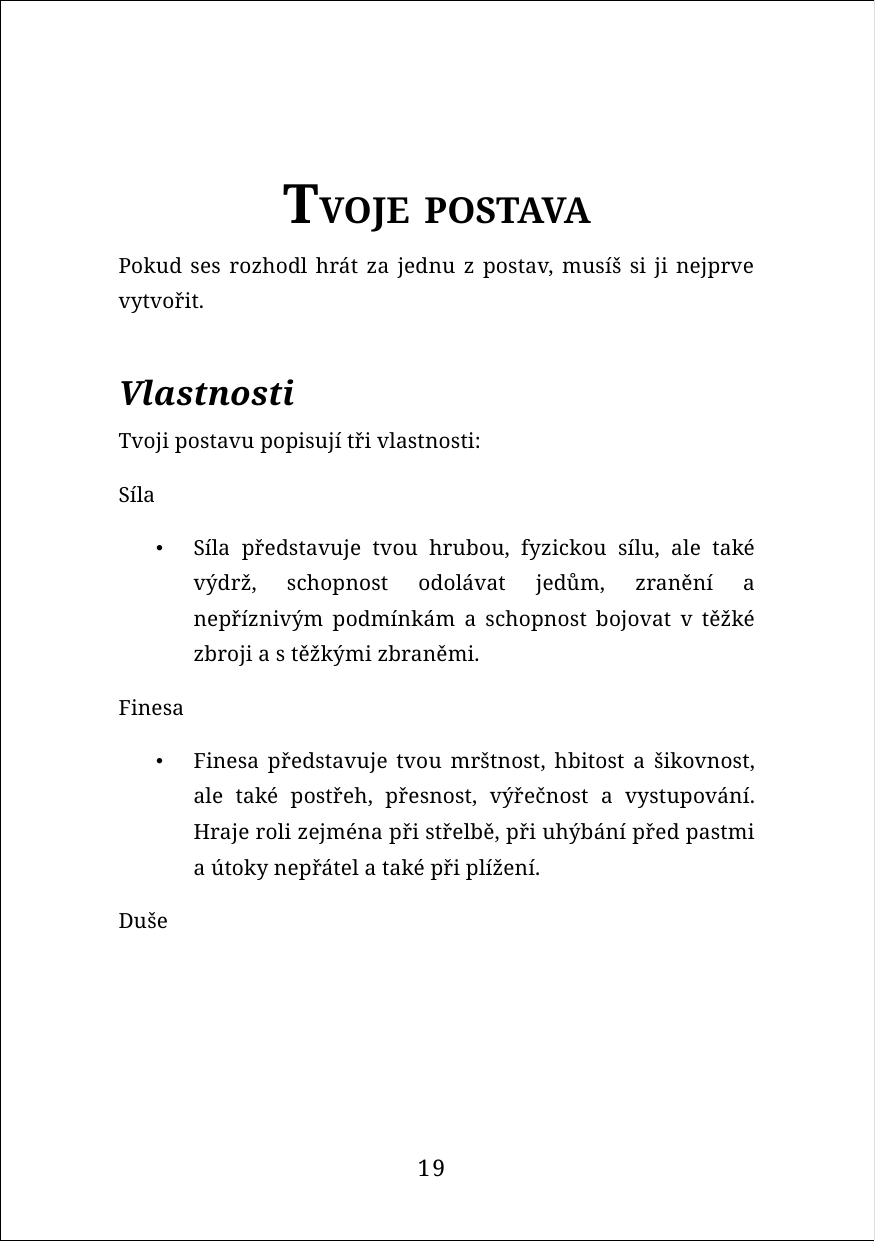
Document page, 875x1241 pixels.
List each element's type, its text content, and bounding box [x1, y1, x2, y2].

list Finesa představuje tvou mrštnost, hbitost a šikovnost, ale také postřeh, přesnost, výřečnost a vystupování. Hraje roli zejména při střelbě, při uhýbání před pastmi a útoky nepřátel a také při plížení. [156, 746, 756, 881]
subtitle Vlastnosti [118, 369, 756, 415]
text Duše [118, 906, 756, 934]
subtitle Tvoje postava [118, 166, 756, 239]
text Síla [118, 480, 756, 508]
list Síla představuje tvou hrubou, fyzickou sílu, ale také výdrž, schopnost odolávat jedům, zranění a nepříznivým podmínkám a schopnost bojovat v těžké zbroji a s těžkými zbraněmi. [156, 533, 756, 668]
text Finesa [118, 693, 756, 721]
text Pokud ses rozhodl hrát za jednu z postav, musíš si ji nejprve vytvořit. [118, 251, 756, 315]
text Tvoji postavu popisují tři vlastnosti: [118, 427, 756, 455]
